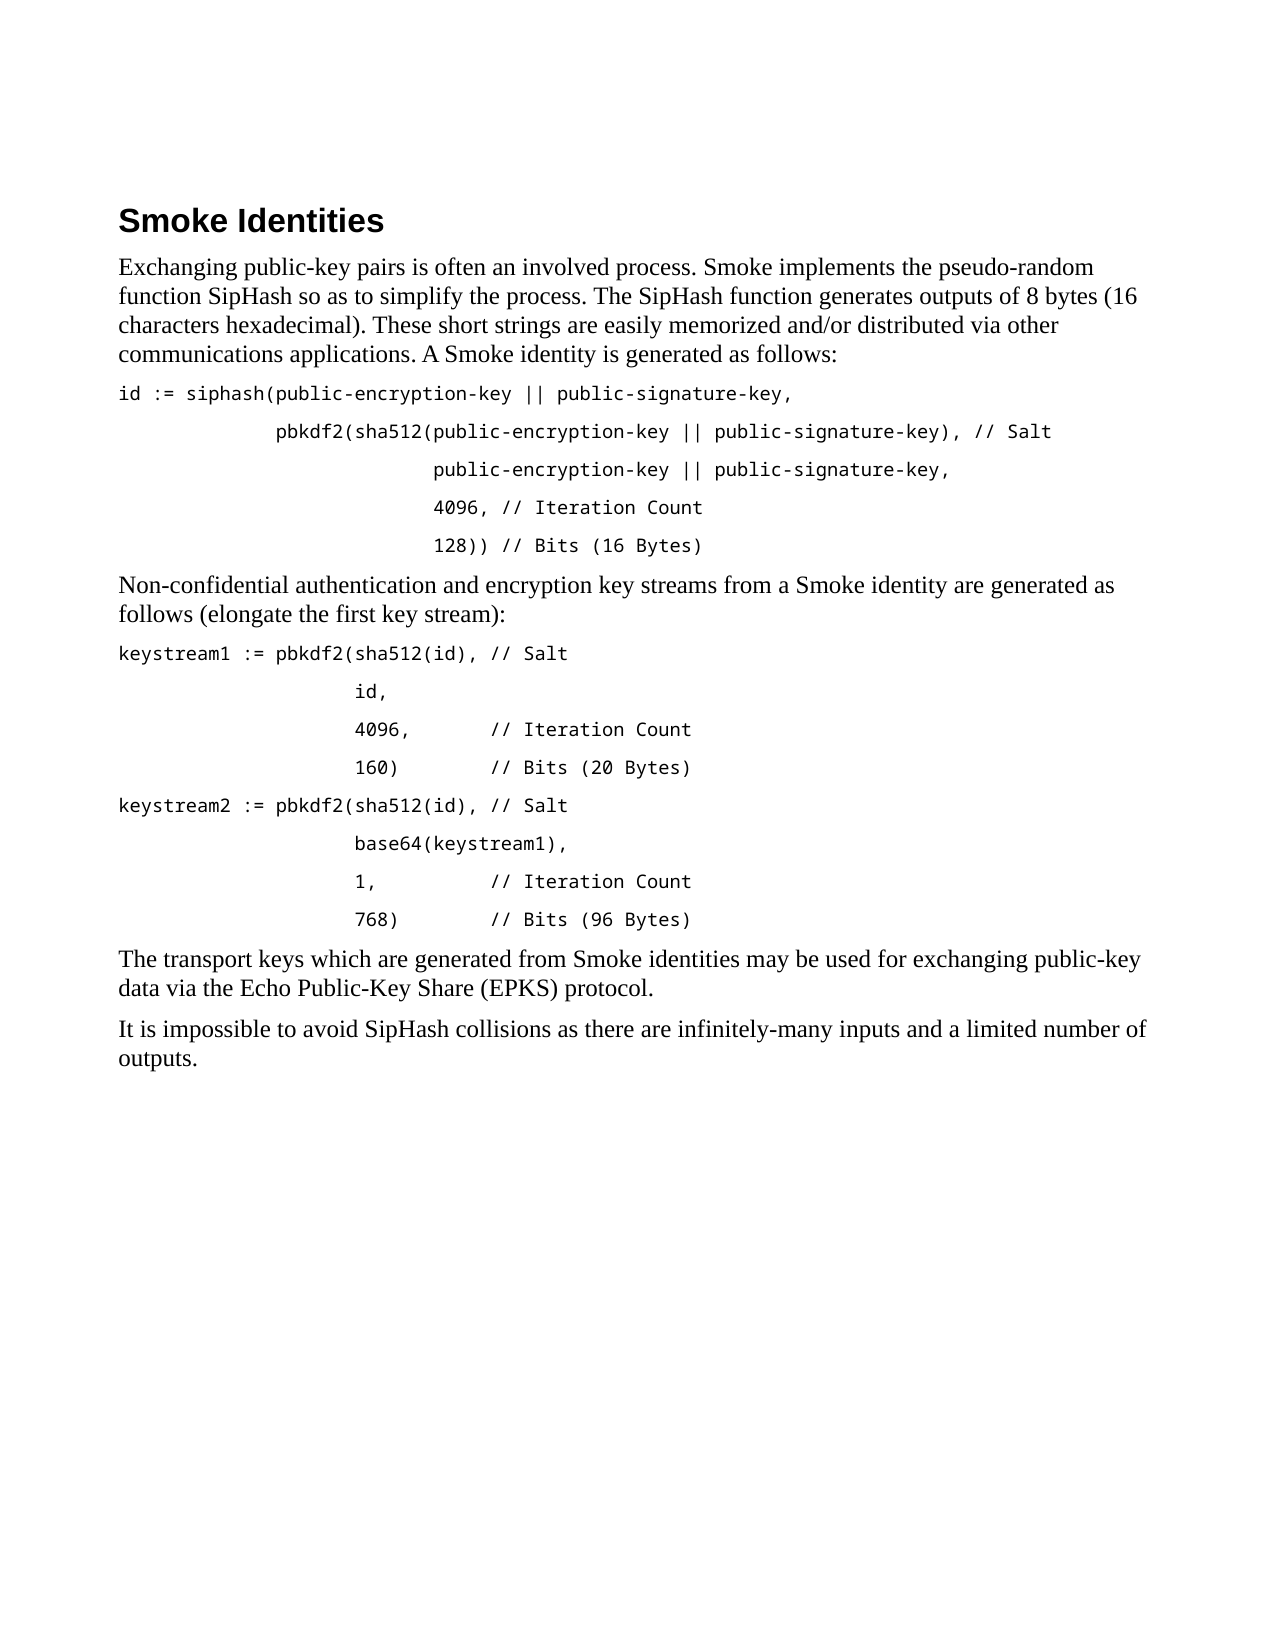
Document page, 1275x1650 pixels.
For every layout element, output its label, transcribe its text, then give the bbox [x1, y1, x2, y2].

text The transport keys which are generated from Smoke identities may be used for exchanging public-key data via the Echo Public-Key Share (EPKS) protocol. [118, 944, 1157, 1002]
text It is impossible to avoid SipHash collisions as there are infinitely-many inputs and a limited number of outputs. [118, 1014, 1157, 1072]
text Non-confidential authentication and encryption key streams from a Smoke identity are generated as follows (elongate the first key stream): [118, 570, 1157, 628]
text id, [118, 678, 1157, 704]
text 4096, // Iteration Count [118, 716, 1157, 742]
text base64(keystream1), [118, 830, 1157, 856]
text keystream1 := pbkdf2(sha512(id), // Salt [118, 640, 1157, 666]
text 128)) // Bits (16 Bytes) [118, 532, 1157, 558]
text id := siphash(public-encryption-key || public-signature-key, [118, 380, 1157, 406]
text 768) // Bits (96 Bytes) [118, 906, 1157, 932]
text pbkdf2(sha512(public-encryption-key || public-signature-key), // Salt [118, 418, 1157, 443]
text public-encryption-key || public-signature-key, [118, 456, 1157, 482]
text 160) // Bits (20 Bytes) [118, 754, 1157, 780]
text 1, // Iteration Count [118, 868, 1157, 894]
text Exchanging public-key pairs is often an involved process. Smoke implements the pseudo-random function SipHash so as to simplify the process. The SipHash function generates outputs of 8 bytes (16 characters hexadecimal). These short strings are easily memorized and/or distributed via other communications applications. A Smoke identity is generated as follows: [118, 252, 1157, 367]
text keystream2 := pbkdf2(sha512(id), // Salt [118, 792, 1157, 818]
text 4096, // Iteration Count [118, 494, 1157, 519]
subtitle Smoke Identities [118, 201, 1157, 240]
